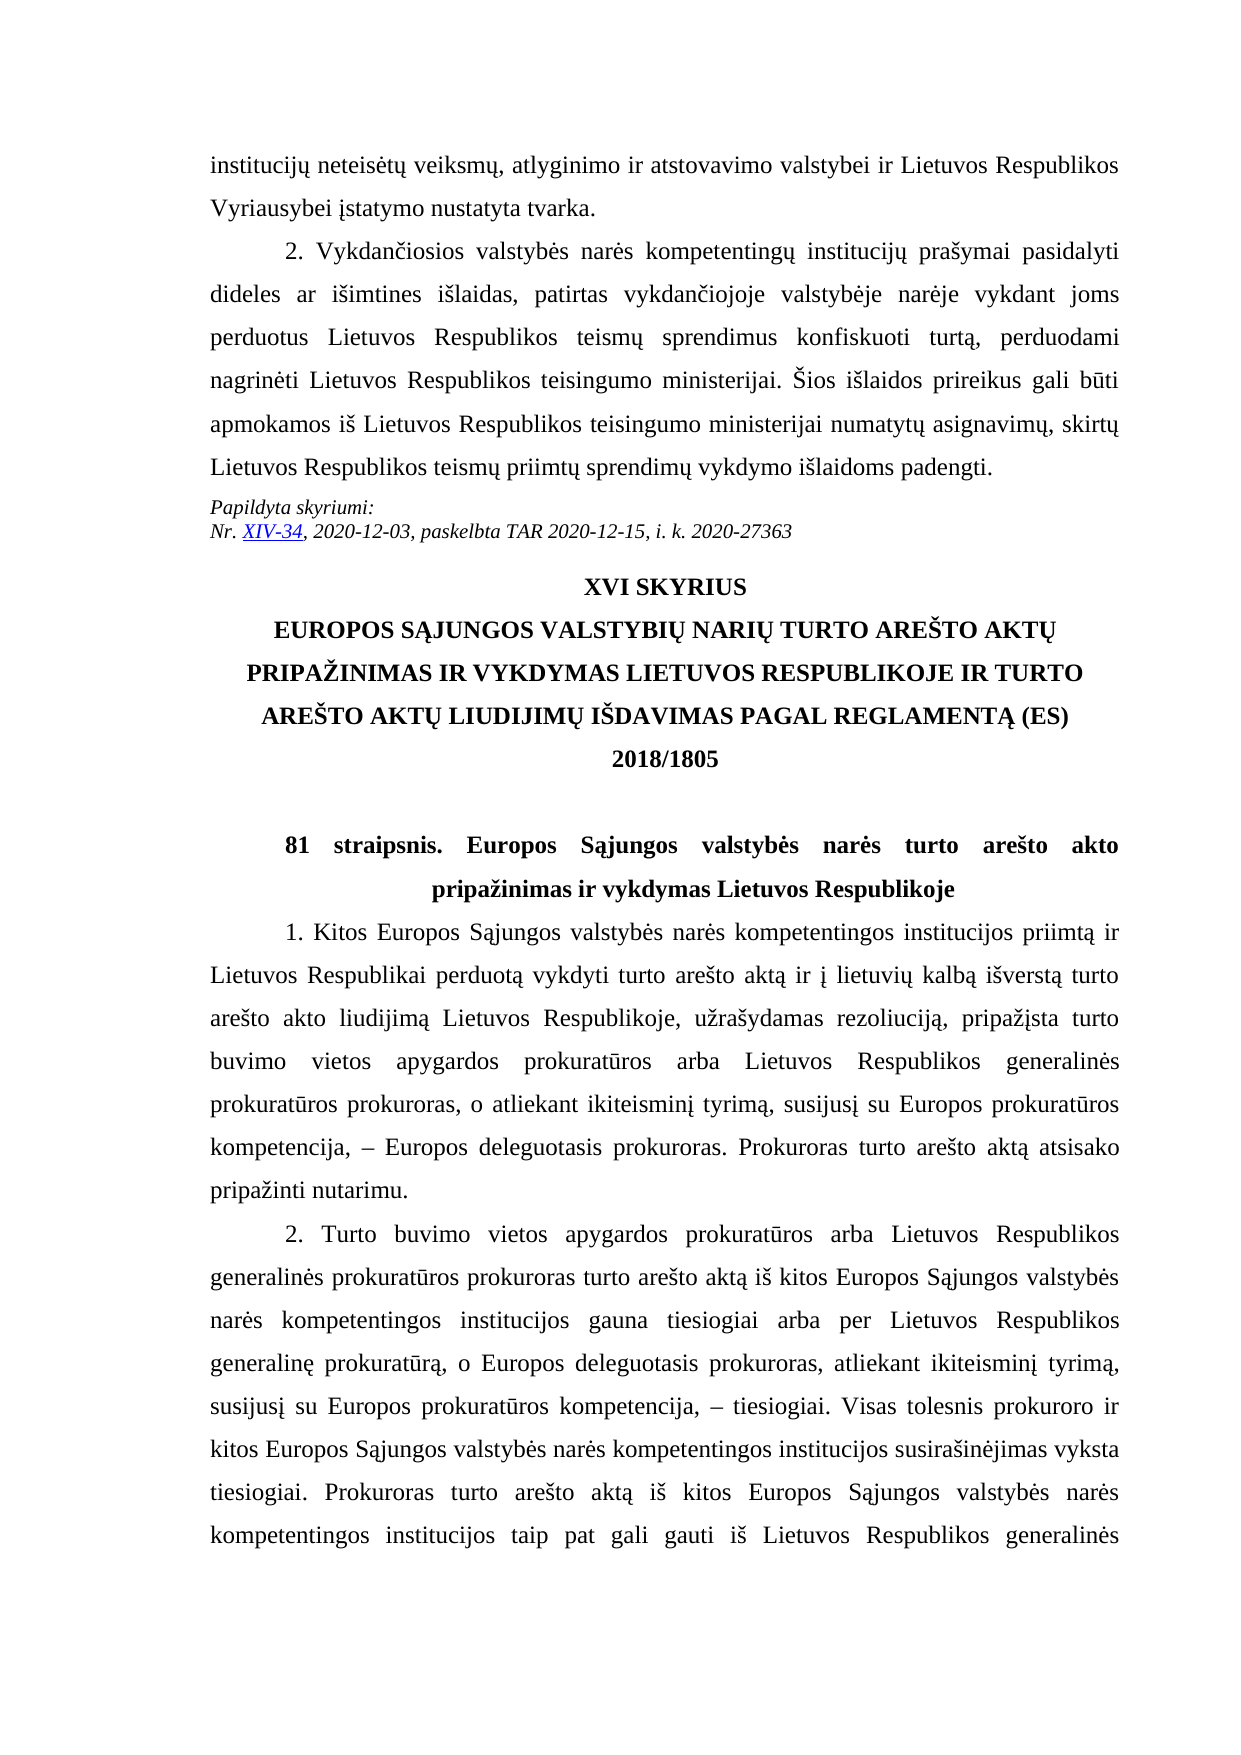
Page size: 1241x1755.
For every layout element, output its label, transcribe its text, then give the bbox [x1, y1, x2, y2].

text 2. Turto buvimo vietos apygardos prokuratūros arba Lietuvos Respublikos generalinės prokuratūros prokuroras turto arešto aktą iš kitos Europos Sąjungos valstybės narės kompetentingos institucijos gauna tiesiogiai arba per Lietuvos Respublikos generalinę prokuratūrą, o Europos deleguotasis prokuroras, atliekant ikiteisminį tyrimą, susijusį su Europos prokuratūros kompetencija, – tiesiogiai. Visas tolesnis prokuroro ir kitos Europos Sąjungos valstybės narės kompetentingos institucijos susirašinėjimas vyksta tiesiogiai. Prokuroras turto arešto aktą iš kitos Europos Sąjungos valstybės narės kompetentingos institucijos taip pat gali gauti iš Lietuvos Respublikos generalinės [210, 1219, 1120, 1549]
text Papildyta skyriumi: [210, 495, 1120, 519]
text institucijų neteisėtų veiksmų, atlyginimo ir atstovavimo valstybei ir Lietuvos Respublikos Vyriausybei įstatymo nustatyta tvarka. [210, 150, 1120, 222]
text XVI SKYRIUS [210, 572, 1120, 601]
text 2. Vykdančiosios valstybės narės kompetentingų institucijų prašymai pasidalyti dideles ar išimtines išlaidas, patirtas vykdančiojoje valstybėje narėje vykdant joms perduotus Lietuvos Respublikos teismų sprendimus konfiskuoti turtą, perduodami nagrinėti Lietuvos Respublikos teisingumo ministerijai. Šios išlaidos prireikus gali būti apmokamos iš Lietuvos Respublikos teisingumo ministerijai numatytų asignavimų, skirtų Lietuvos Respublikos teismų priimtų sprendimų vykdymo išlaidoms padengti. [210, 236, 1120, 481]
text 81 straipsnis. Europos Sąjungos valstybės narės turto arešto akto pripažinimas ir vykdymas Lietuvos Respublikoje [285, 831, 1120, 902]
text 1. Kitos Europos Sąjungos valstybės narės kompetentingos institucijos priimtą ir Lietuvos Respublikai perduotą vykdyti turto arešto aktą ir į lietuvių kalbą išverstą turto arešto akto liudijimą Lietuvos Respublikoje, užrašydamas rezoliuciją, pripažįsta turto buvimo vietos apygardos prokuratūros arba Lietuvos Respublikos generalinės prokuratūros prokuroras, o atliekant ikiteisminį tyrimą, susijusį su Europos prokuratūros kompetencija, – Europos deleguotasis prokuroras. Prokuroras turto arešto aktą atsisako pripažinti nutarimu. [210, 917, 1120, 1204]
text EUROPOS SĄJUNGOS VALSTYBIŲ NARIŲ TURTO AREŠTO AKTŲ PRIPAŽINIMAS IR VYKDYMAS LIETUVOS RESPUBLIKOJE IR TURTO AREŠTO AKTŲ LIUDIJIMŲ IŠDAVIMAS PAGAL REGLAMENTĄ (ES) 2018/1805 [210, 615, 1120, 773]
text Nr. XIV-34, 2020-12-03, paskelbta TAR 2020-12-15, i. k. 2020-27363 [210, 519, 1120, 543]
